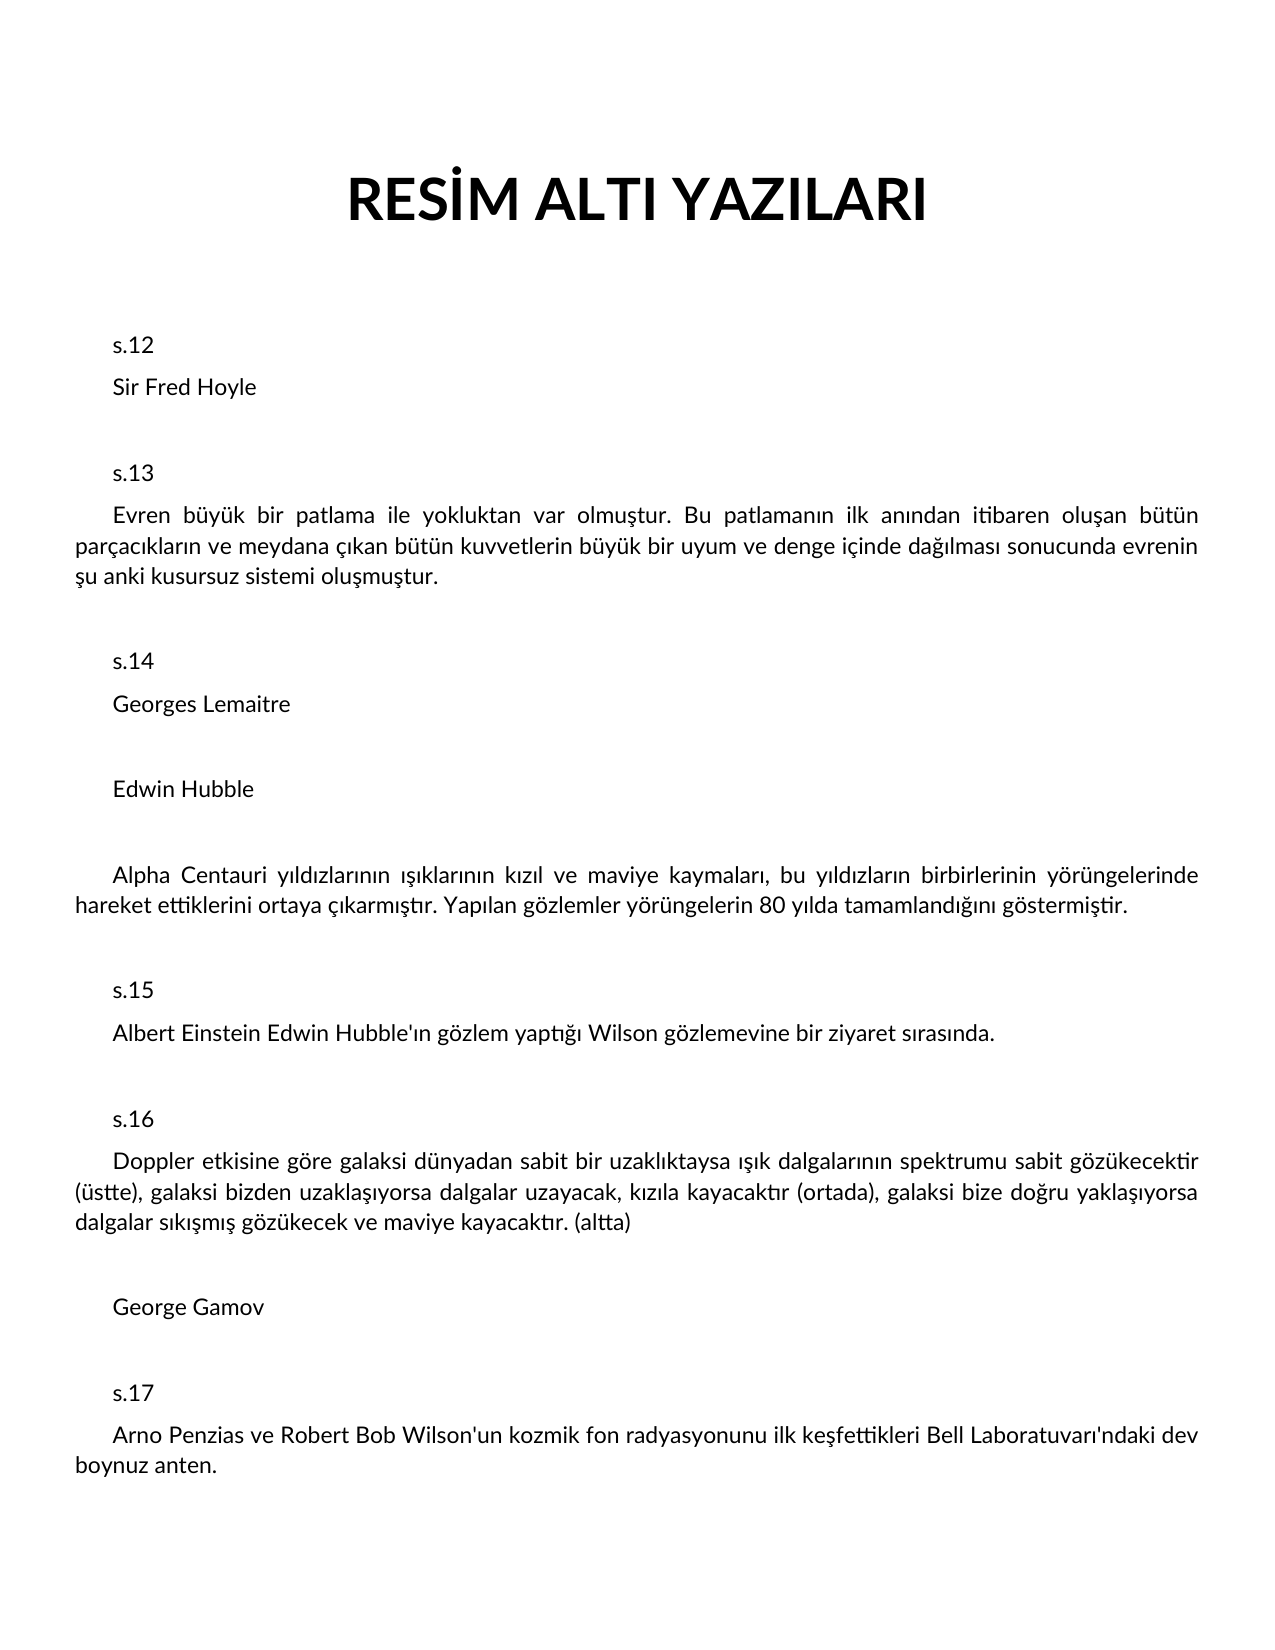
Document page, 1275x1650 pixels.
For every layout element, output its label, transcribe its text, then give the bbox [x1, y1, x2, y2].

text Alpha Centauri yıldızlarının ışıklarının kızıl ve maviye kaymaları, bu yıldızların birbirlerinin yörüngelerinde hareket ettiklerini ortaya çıkarmıştır. Yapılan gözlemler yörüngelerin 80 yılda tamamlandığını göstermiştir. [75, 861, 1200, 918]
text Edwin Hubble [75, 775, 1200, 803]
text Albert Einstein Edwin Hubble'ın gözlem yaptığı Wilson gözlemevine bir ziyaret sırasında. [75, 1019, 1200, 1046]
text s.17 [75, 1378, 1200, 1406]
text George Gamov [75, 1293, 1200, 1320]
text s.12 [75, 330, 1200, 358]
text s.13 [75, 458, 1200, 486]
text s.15 [75, 976, 1200, 1004]
text s.14 [75, 647, 1200, 674]
text s.16 [75, 1104, 1200, 1132]
text Doppler etkisine göre galaksi dünyadan sabit bir uzaklıktaysa ışık dalgalarının spektrumu sabit gözükecektir (üstte), galaksi bizden uzaklaşıyorsa dalgalar uzayacak, kızıla kayacaktır (ortada), galaksi bize doğru yaklaşıyorsa dalgalar sıkışmış gözükecek ve maviye kayacaktır. (altta) [75, 1147, 1200, 1235]
text Sir Fred Hoyle [75, 373, 1200, 401]
text Georges Lemaitre [75, 690, 1200, 717]
text Arno Penzias ve Robert Bob Wilson'un kozmik fon radyasyonunu ilk keşfettikleri Bell Laboratuvarı'ndaki dev boynuz anten. [75, 1421, 1200, 1479]
subtitle RESİM ALTI YAZILARI [75, 162, 1200, 232]
text Evren büyük bir patlama ile yokluktan var olmuştur. Bu patlamanın ilk anından itibaren oluşan bütün parçacıkların ve meydana çıkan bütün kuvvetlerin büyük bir uyum ve denge içinde dağılması sonucunda evrenin şu anki kusursuz sistemi oluşmuştur. [75, 501, 1200, 589]
